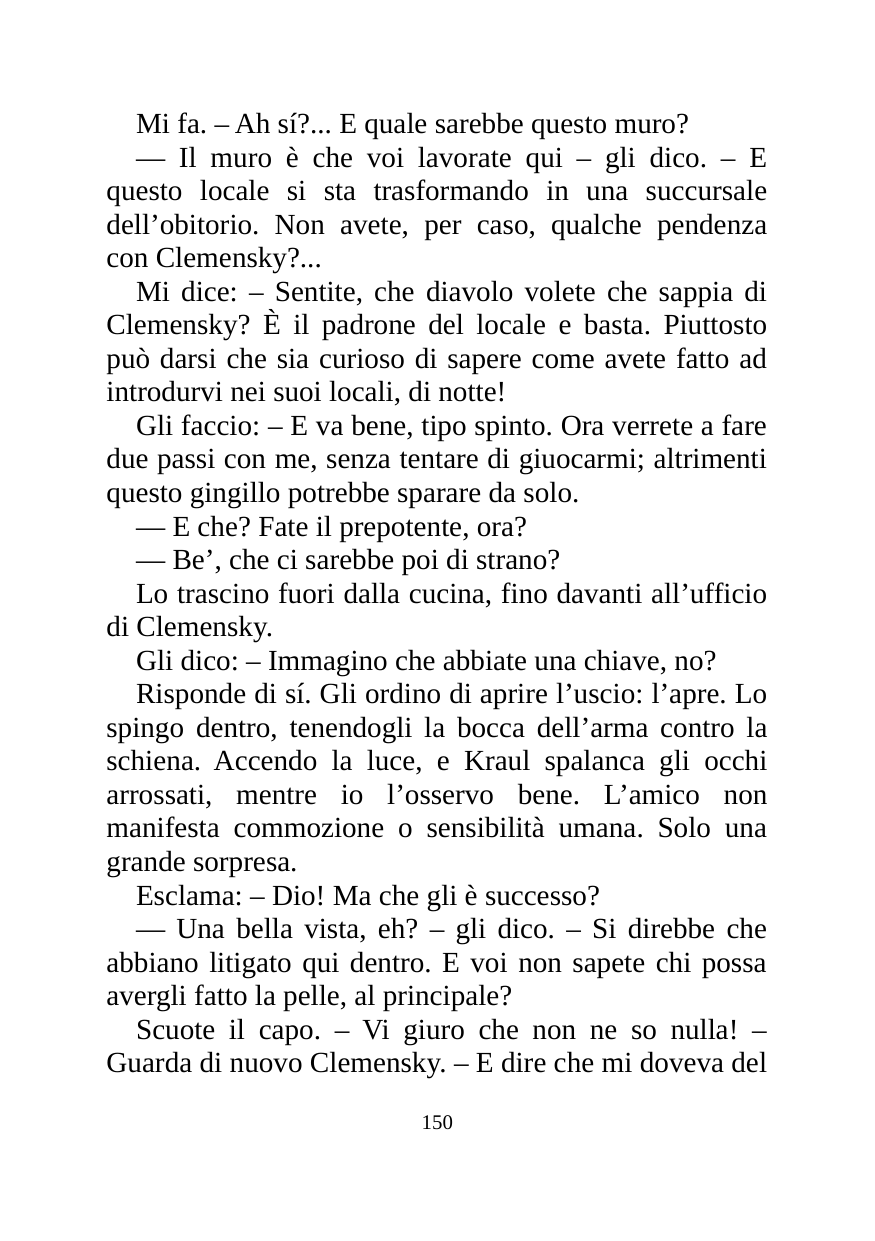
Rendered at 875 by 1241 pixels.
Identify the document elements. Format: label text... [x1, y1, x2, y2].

text Esclama: – Dio! Ma che gli è successo? [106, 878, 768, 911]
text Lo trascino fuori dalla cucina, fino davanti all’ufficio di Clemensky. [106, 576, 768, 643]
text Gli faccio: – E va bene, tipo spinto. Ora verrete a fare due passi con me, senza tentare di giuocarmi; altrimenti questo gingillo potrebbe sparare da solo. [106, 408, 768, 509]
text Mi fa. – Ah sí?... E quale sarebbe questo muro? [106, 106, 768, 140]
text Risponde di sí. Gli ordino di aprire l’uscio: l’apre. Lo spingo dentro, tenendogli la bocca dell’arma contro la schiena. Accendo la luce, e Kraul spalanca gli occhi arrossati, mentre io l’osservo bene. L’amico non manifesta commozione o sensibilità umana. Solo una grande sorpresa. [106, 676, 768, 878]
text — Be’, che ci sarebbe poi di strano? [106, 542, 768, 576]
text Gli dico: – Immagino che abbiate una chiave, no? [106, 643, 768, 676]
text — Il muro è che voi lavorate qui – gli dico. – E questo locale si sta trasformando in una succursale dell’obitorio. Non avete, per caso, qualche pendenza con Clemensky?... [106, 140, 768, 274]
text — Una bella vista, eh? – gli dico. – Si direbbe che abbiano litigato qui dentro. E voi non sapete chi possa avergli fatto la pelle, al principale? [106, 911, 768, 1012]
text — E che? Fate il prepotente, ora? [106, 509, 768, 542]
text Mi dice: – Sentite, che diavolo volete che sappia di Clemensky? È il padrone del locale e basta. Piuttosto può darsi che sia curioso di sapere come avete fatto ad introdurvi nei suoi locali, di notte! [106, 274, 768, 408]
text Scuote il capo. – Vi giuro che non ne so nulla! – Guarda di nuovo Clemensky. – E dire che mi doveva del [106, 1012, 768, 1079]
